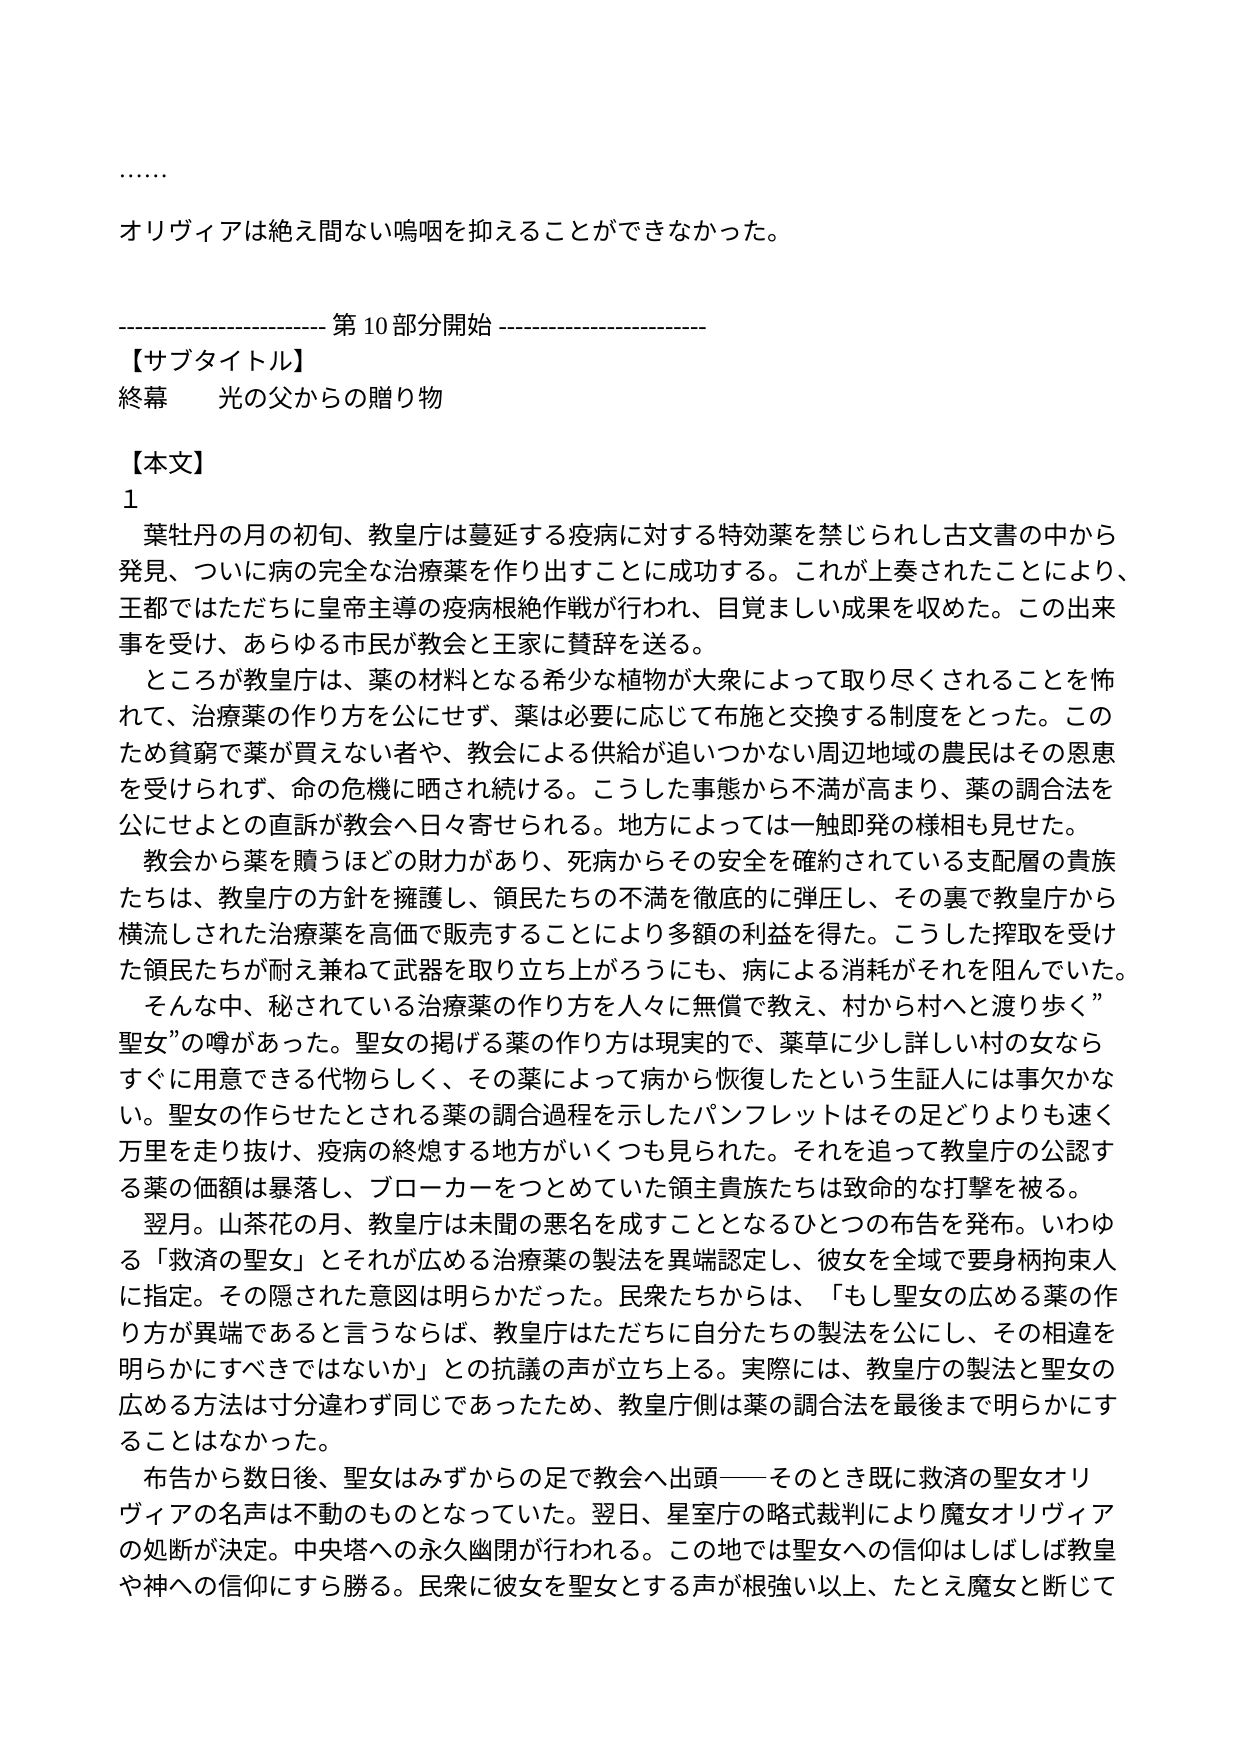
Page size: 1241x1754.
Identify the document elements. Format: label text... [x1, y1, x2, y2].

text 教会から薬を贖うほどの財力があり、死病からその安全を確約されている支配層の貴族たちは、教皇庁の方針を擁護し、領民たちの不満を徹底的に弾圧し、その裏で教皇庁から横流しされた治療薬を高価で販売することにより多額の利益を得た。こうした搾取を受けた領民たちが耐え兼ねて武器を取り立ち上がろうにも、病による消耗がそれを阻んでいた。 [118, 842, 1122, 987]
text オリヴィアは絶え間ない嗚咽を抑えることができなかった。 [118, 212, 1122, 248]
text …… [118, 154, 1122, 183]
text 葉牡丹の月の初旬、教皇庁は蔓延する疫病に対する特効薬を禁じられし古文書の中から発見、ついに病の完全な治療薬を作り出すことに成功する。これが上奏されたことにより、王都ではただちに皇帝主導の疫病根絶作戦が行われ、目覚ましい成果を収めた。この出来事を受け、あらゆる市民が教会と王家に賛辞を送る。 [118, 516, 1122, 661]
text ところが教皇庁は、薬の材料となる希少な植物が大衆によって取り尽くされることを怖れて、治療薬の作り方を公にせず、薬は必要に応じて布施と交換する制度をとった。このため貧窮で薬が買えない者や、教会による供給が追いつかない周辺地域の農民はその恩恵を受けられず、命の危機に晒され続ける。こうした事態から不満が高まり、薬の調合法を公にせよとの直訴が教会へ日々寄せられる。地方によっては一触即発の様相も見せた。 [118, 661, 1122, 842]
text 布告から数日後、聖女はみずからの足で教会へ出頭――そのとき既に救済の聖女オリヴィアの名声は不動のものとなっていた。翌日、星室庁の略式裁判により魔女オリヴィアの処断が決定。中央塔への永久幽閉が行われる。この地では聖女への信仰はしばしば教皇や神への信仰にすら勝る。民衆に彼女を聖女とする声が根強い以上、たとえ魔女と断じて [118, 1458, 1122, 1603]
text 【本文】 [118, 443, 1122, 479]
text １ [118, 479, 1122, 516]
text そんな中、秘されている治療薬の作り方を人々に無償で教え、村から村へと渡り歩く”聖女”の噂があった。聖女の掲げる薬の作り方は現実的で、薬草に少し詳しい村の女ならすぐに用意できる代物らしく、その薬によって病から恢復したという生証人には事欠かない。聖女の作らせたとされる薬の調合過程を示したパンフレットはその足どりよりも速く万里を走り抜け、疫病の終熄する地方がいくつも見られた。それを追って教皇庁の公認する薬の価額は暴落し、ブローカーをつとめていた領主貴族たちは致命的な打撃を被る。 [118, 987, 1122, 1204]
text 翌月。山茶花の月、教皇庁は未聞の悪名を成すこととなるひとつの布告を発布。いわゆる「救済の聖女」とそれが広める治療薬の製法を異端認定し、彼女を全域で要身柄拘束人に指定。その隠された意図は明らかだった。民衆たちからは、「もし聖女の広める薬の作り方が異端であると言うならば、教皇庁はただちに自分たちの製法を公にし、その相違を明らかにすべきではないか」との抗議の声が立ち上る。実際には、教皇庁の製法と聖女の広める方法は寸分違わず同じであったため、教皇庁側は薬の調合法を最後まで明らかにすることはなかった。 [118, 1204, 1122, 1458]
text 終幕 光の父からの贈り物 [118, 378, 1122, 414]
text 【サブタイトル】 [118, 342, 1122, 378]
text ------------------------- 第10部分開始 ------------------------- [118, 306, 1122, 342]
